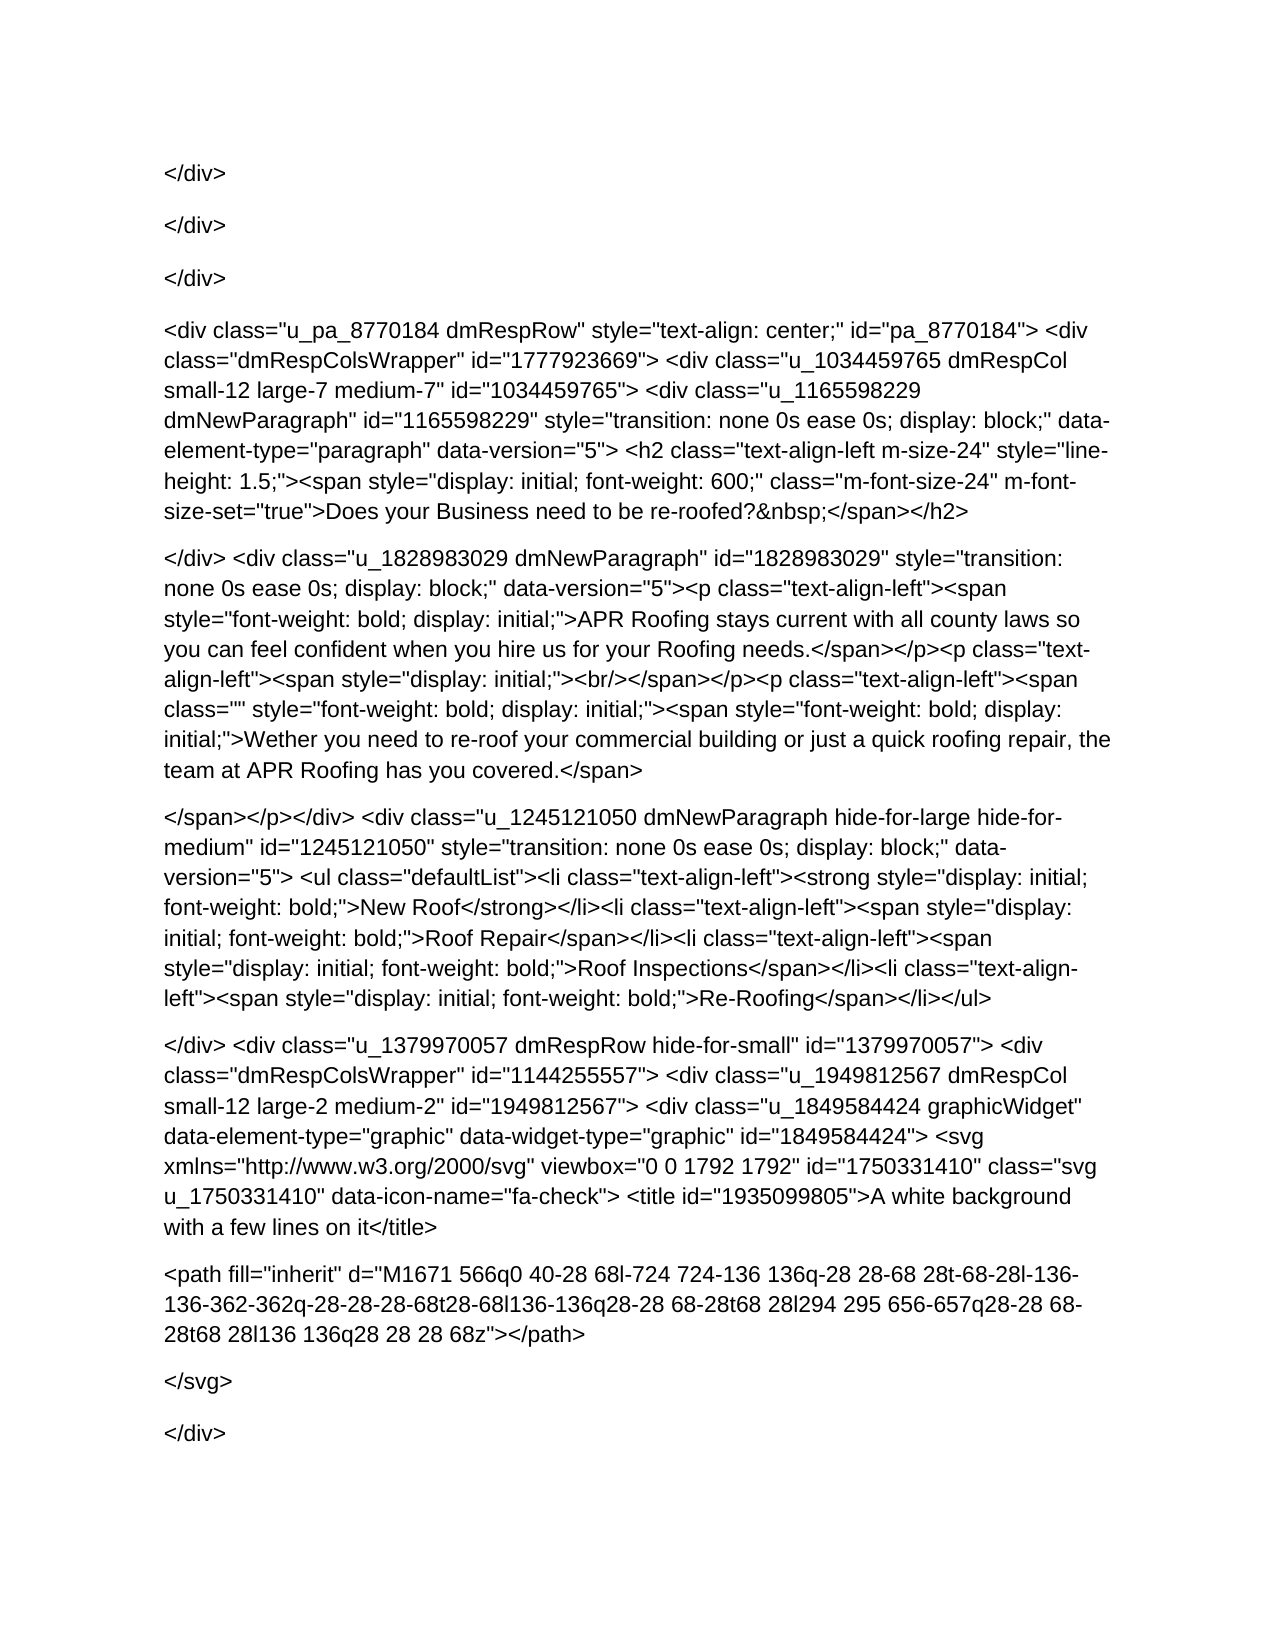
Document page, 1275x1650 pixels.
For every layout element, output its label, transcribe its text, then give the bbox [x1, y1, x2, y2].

table_cell </div> <div class="u_1379970057 dmRespRow hide-for-small" id="1379970057"> <div class="dmRespColsWrapper" id="1144255557"> <div class="u_1949812567 dmRespCol small-12 large-2 medium-2" id="1949812567"> <div class="u_1849584424 graphicWidget" data-element-type="graphic" data-widget-type="graphic" id="1849584424"> <svg xmlns="http://www.w3.org/2000/svg" viewbox="0 0 1792 1792" id="1750331410" class="svg u_1750331410" data-icon-name="fa-check"> <title id="1935099805">A white background with a few lines on it</title> [153, 1022, 1125, 1250]
table_cell </div> <div class="u_1828983029 dmNewParagraph" id="1828983029" style="transition: none 0s ease 0s; display: block;" data-version="5"><p class="text-align-left"><span style="font-weight: bold; display: initial;">APR Roofing stays current with all county laws so you can feel confident when you hire us for your Roofing needs.</span></p><p class="text-align-left"><span style="display: initial;"><br/></span></p><p class="text-align-left"><span class="" style="font-weight: bold; display: initial;"><span style="font-weight: bold; display: initial;">Wether you need to re-roof your commercial building or just a quick roofing repair, the team at APR Roofing has you covered.</span> [153, 535, 1125, 793]
table_cell </div> [153, 150, 1125, 202]
table_cell <div class="u_pa_8770184 dmRespRow" style="text-align: center;" id="pa_8770184"> <div class="dmRespColsWrapper" id="1777923669"> <div class="u_1034459765 dmRespCol small-12 large-7 medium-7" id="1034459765"> <div class="u_1165598229 dmNewParagraph" id="1165598229" style="transition: none 0s ease 0s; display: block;" data-element-type="paragraph" data-version="5"> <h2 class="text-align-left m-size-24" style="line-height: 1.5;"><span style="display: initial; font-weight: 600;" class="m-font-size-24" m-font-size-set="true">Does your Business need to be re-roofed?&nbsp;</span></h2> [153, 306, 1125, 535]
table_cell </svg> [153, 1358, 1125, 1410]
table_cell </span></p></div> <div class="u_1245121050 dmNewParagraph hide-for-large hide-for-medium" id="1245121050" style="transition: none 0s ease 0s; display: block;" data-version="5"> <ul class="defaultList"><li class="text-align-left"><strong style="display: initial; font-weight: bold;">New Roof</strong></li><li class="text-align-left"><span style="display: initial; font-weight: bold;">Roof Repair</span></li><li class="text-align-left"><span style="display: initial; font-weight: bold;">Roof Inspections</span></li><li class="text-align-left"><span style="display: initial; font-weight: bold;">Re-Roofing</span></li></ul> [153, 793, 1125, 1022]
table_cell </div> [153, 254, 1125, 306]
table_cell </div> [153, 202, 1125, 254]
table_cell <path fill="inherit" d="M1671 566q0 40-28 68l-724 724-136 136q-28 28-68 28t-68-28l-136-136-362-362q-28-28-28-68t28-68l136-136q28-28 68-28t68 28l294 295 656-657q28-28 68-28t68 28l136 136q28 28 28 68z"></path> [153, 1250, 1125, 1358]
table_cell </div> [153, 1410, 1125, 1462]
